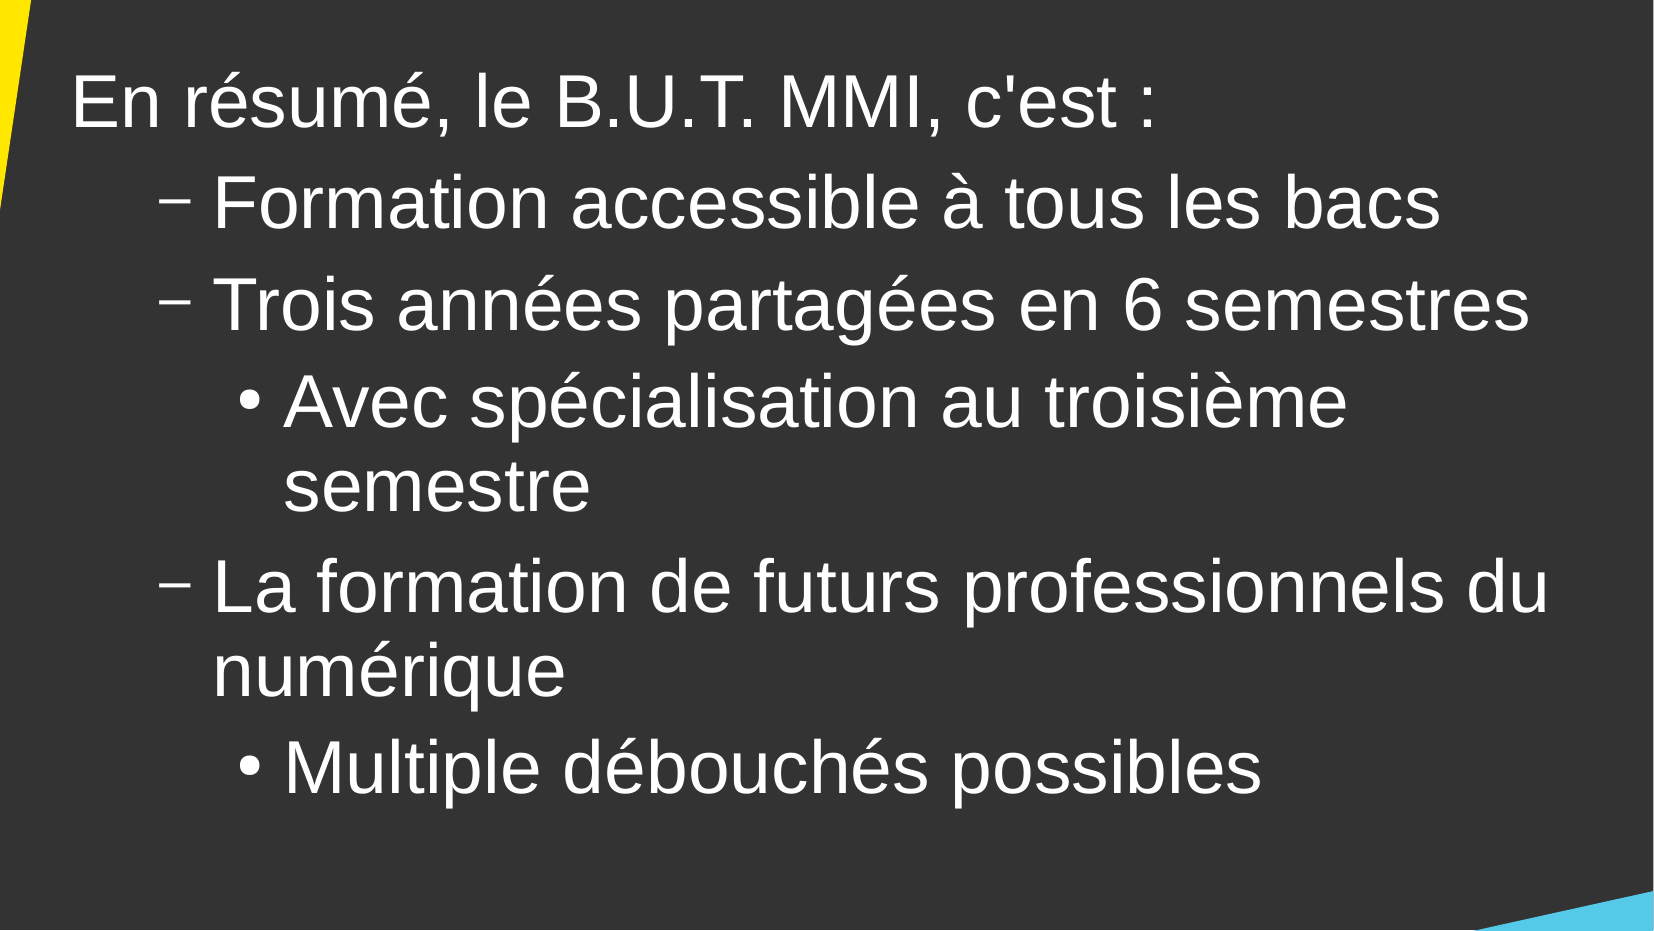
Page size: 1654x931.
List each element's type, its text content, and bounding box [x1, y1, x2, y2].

text_box [1472, 890, 1654, 931]
text_box [0, 0, 32, 210]
list En résumé, le B.U.T. MMI, c'est : Formation accessible à tous les bacs Trois années partagées en 6 semestres Avec spécialisation au troisième semestre La formation de futurs professionnels du numérique Multiple débouchés possibles [70, 59, 1595, 827]
